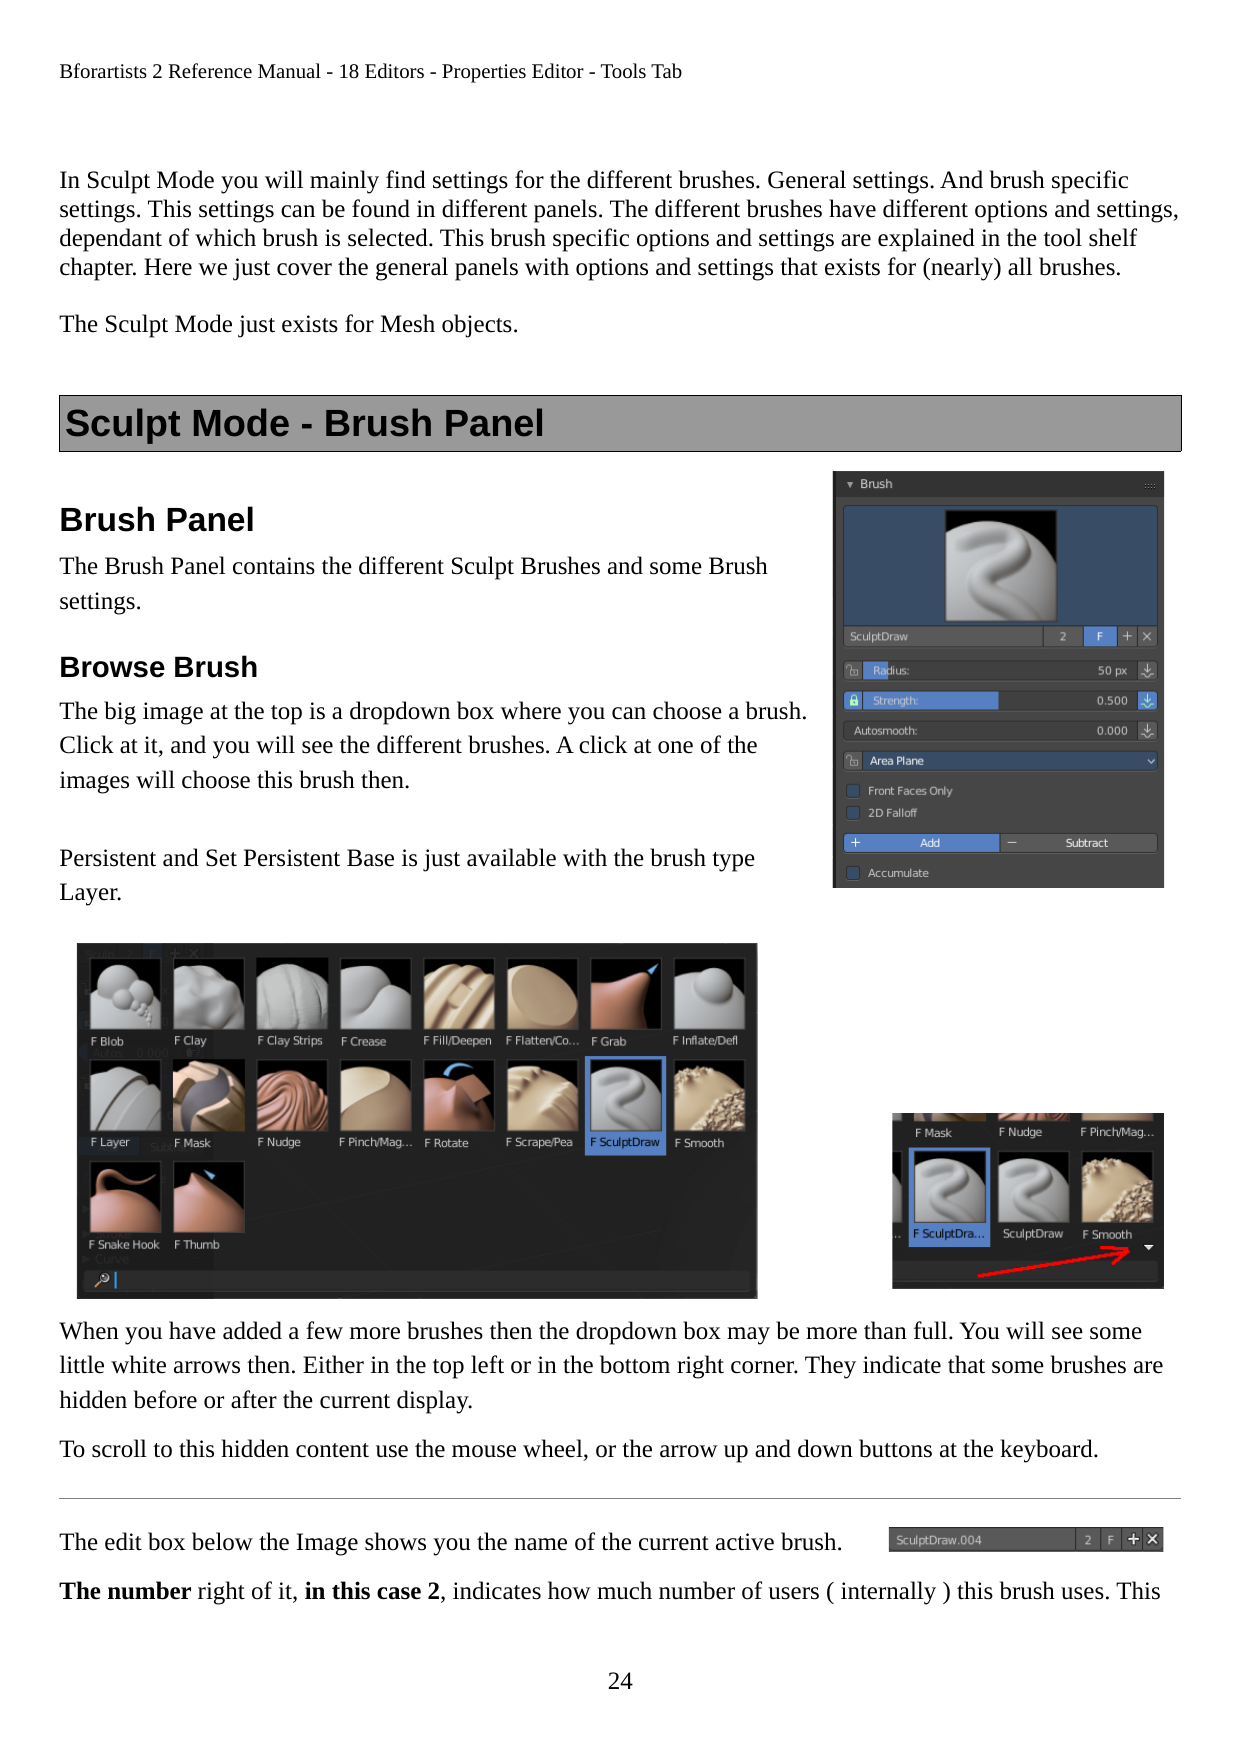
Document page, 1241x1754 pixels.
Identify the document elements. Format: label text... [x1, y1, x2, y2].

text The big image at the top is a dropdown box where you can choose a brush. Click at it, and you will see the different brushes. A click at one of the images will choose this brush then. [59, 696, 832, 793]
text The edit box below the Image shows you the name of the current active brush. [59, 1527, 1181, 1556]
subtitle [1165, 649, 1181, 683]
subtitle Browse Brush [59, 649, 832, 683]
table_header Sculpt Mode - Brush Panel [60, 396, 1181, 451]
text Persistent and Set Persistent Base is just available with the brush type Layer. [59, 843, 1181, 906]
picture [892, 1113, 1164, 1289]
text When you have added a few more brushes then the dropdown box may be more than full. You will see some little white arrows then. Either in the top left or in the bottom right corner. They indicate that some brushes are hidden before or after the current display. [59, 926, 1181, 1414]
picture [888, 1527, 1164, 1552]
picture [832, 471, 1165, 888]
subtitle Brush Panel [59, 500, 832, 539]
subtitle [1165, 500, 1181, 539]
text In Sculpt Mode you will mainly find settings for the different brushes. General settings. And brush specific settings. This settings can be found in different panels. The different brushes have different options and settings, dependant of which brush is selected. This brush specific options and settings are explained in the tool shelf chapter. Here we just cover the general panels with options and settings that exists for (nearly) all brushes. [59, 165, 1181, 280]
text The Brush Panel contains the different Sculpt Brushes and some Brush settings. [59, 551, 832, 615]
text The number right of it, in this case 2, indicates how much number of users ( internally ) this brush uses. This [59, 1576, 1181, 1605]
text The Sculpt Mode just exists for Mesh objects. [59, 309, 1181, 338]
picture [76, 943, 758, 1299]
text To scroll to this hidden content use the mouse wheel, or the arrow up and down buttons at the keyboard. [59, 1434, 1181, 1463]
